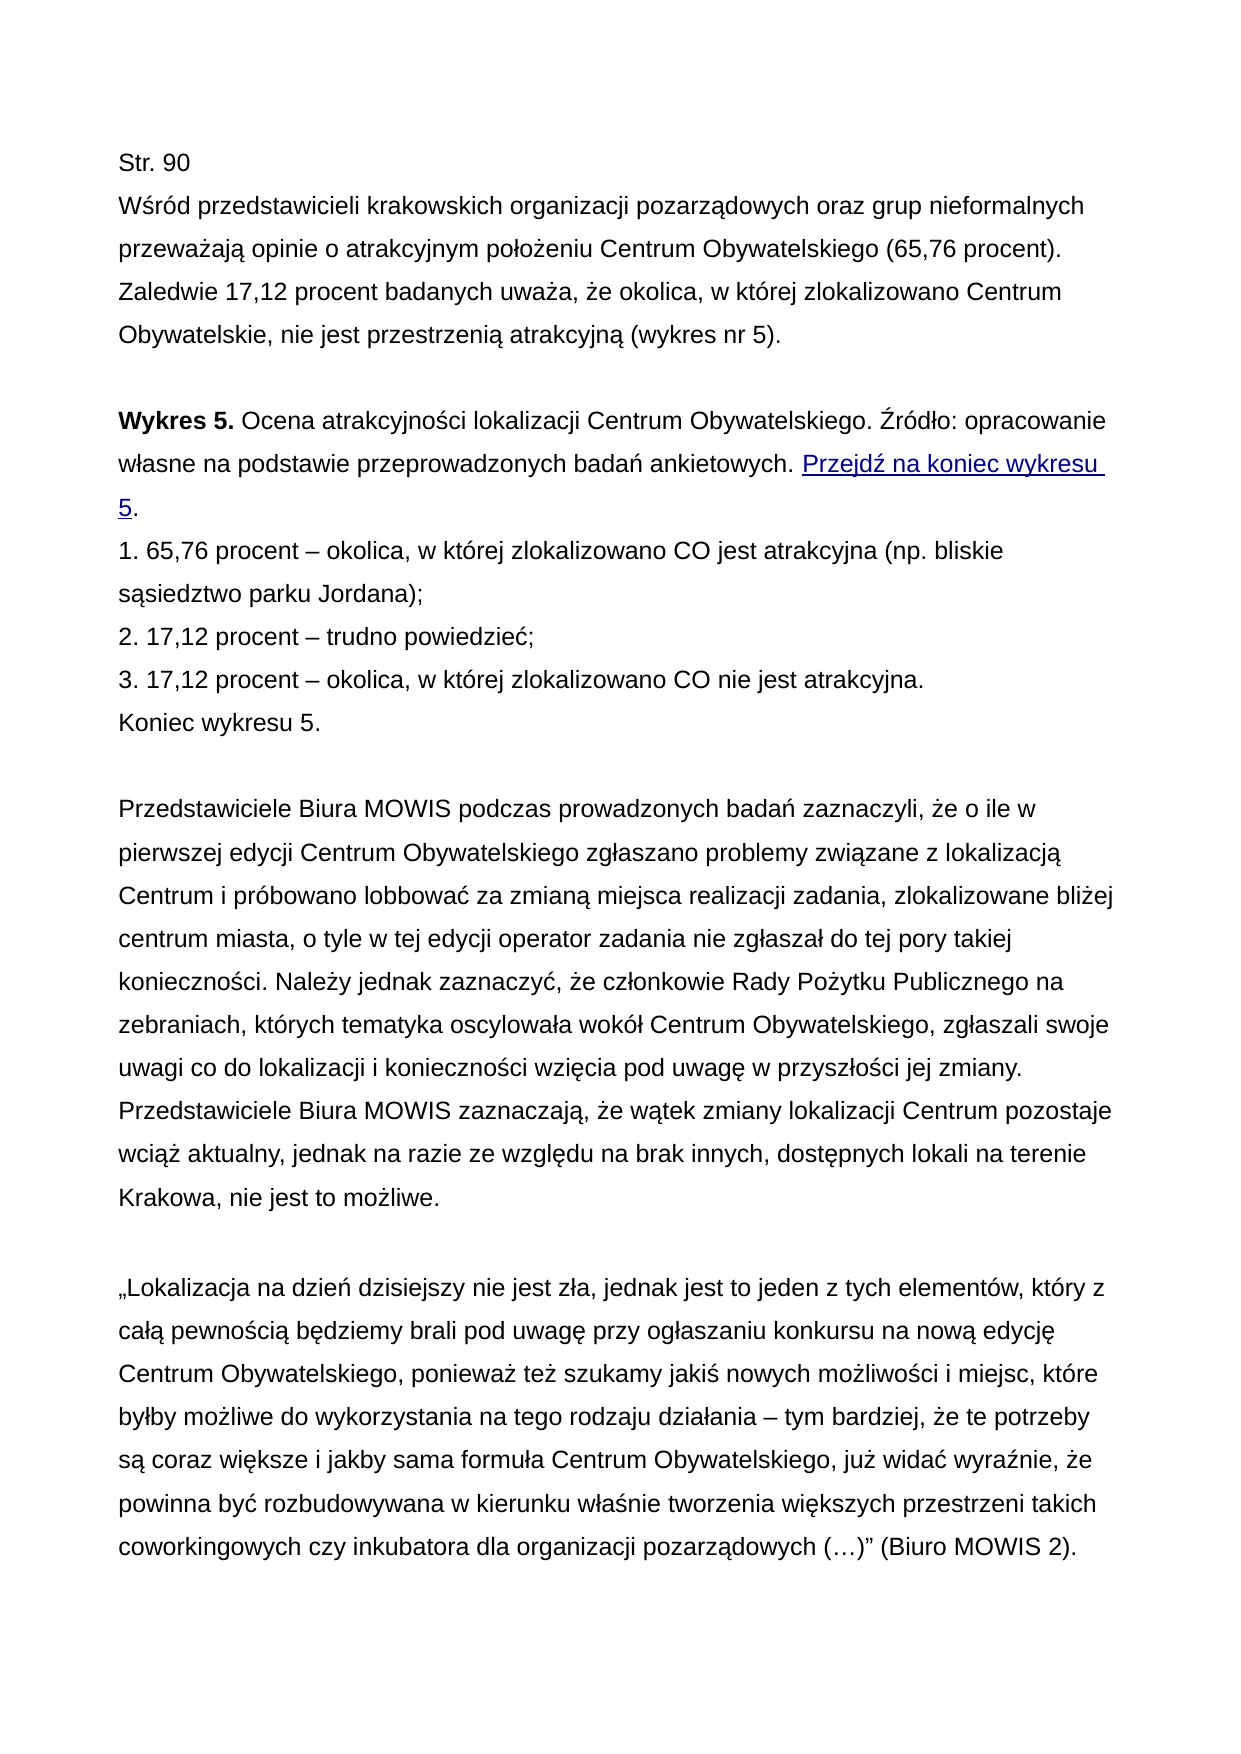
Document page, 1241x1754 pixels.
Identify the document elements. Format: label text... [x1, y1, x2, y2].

text „Lokalizacja na dzień dzisiejszy nie jest zła, jednak jest to jeden z tych elementów, który z całą pewnością będziemy brali pod uwagę przy ogłaszaniu konkursu na nową edycję Centrum Obywatelskiego, ponieważ też szukamy jakiś nowych możliwości i miejsc, które byłby możliwe do wykorzystania na tego rodzaju działania – tym bardziej, że te potrzeby są coraz większe i jakby sama formuła Centrum Obywatelskiego, już widać wyraźnie, że powinna być rozbudowywana w kierunku właśnie tworzenia większych przestrzeni takich coworkingowych czy inkubatora dla organizacji pozarządowych (…)” (Biuro MOWIS 2). [118, 1273, 1122, 1561]
text Koniec wykresu 5. [118, 708, 1122, 737]
text Wśród przedstawicieli krakowskich organizacji pozarządowych oraz grup nieformalnych przeważają opinie o atrakcyjnym położeniu Centrum Obywatelskiego (65,76 procent). Zaledwie 17,12 procent badanych uważa, że okolica, w której zlokalizowano Centrum Obywatelskie, nie jest przestrzenią atrakcyjną (wykres nr 5). [118, 191, 1122, 349]
text Przedstawiciele Biura MOWIS podczas prowadzonych badań zaznaczyli, że o ile w pierwszej edycji Centrum Obywatelskiego zgłaszano problemy związane z lokalizacją Centrum i próbowano lobbować za zmianą miejsca realizacji zadania, zlokalizowane bliżej centrum miasta, o tyle w tej edycji operator zadania nie zgłaszał do tej pory takiej konieczności. Należy jednak zaznaczyć, że członkowie Rady Pożytku Publicznego na zebraniach, których tematyka oscylowała wokół Centrum Obywatelskiego, zgłaszali swoje uwagi co do lokalizacji i konieczności wzięcia pod uwagę w przyszłości jej zmiany. Przedstawiciele Biura MOWIS zaznaczają, że wątek zmiany lokalizacji Centrum pozostaje wciąż aktualny, jednak na razie ze względu na brak innych, dostępnych lokali na terenie Krakowa, nie jest to możliwe. [118, 794, 1122, 1211]
text 3. 17,12 procent – okolica, w której zlokalizowano CO nie jest atrakcyjna. [118, 665, 1122, 694]
text 2. 17,12 procent – trudno powiedzieć; [118, 622, 1122, 651]
text Str. 90 [118, 148, 1122, 176]
text Wykres 5. Ocena atrakcyjności lokalizacji Centrum Obywatelskiego. Źródło: opracowanie własne na podstawie przeprowadzonych badań ankietowych. Przejdź na koniec wykresu 5. [118, 406, 1122, 521]
text 1. 65,76 procent – okolica, w której zlokalizowano CO jest atrakcyjna (np. bliskie sąsiedztwo parku Jordana); [118, 536, 1122, 608]
